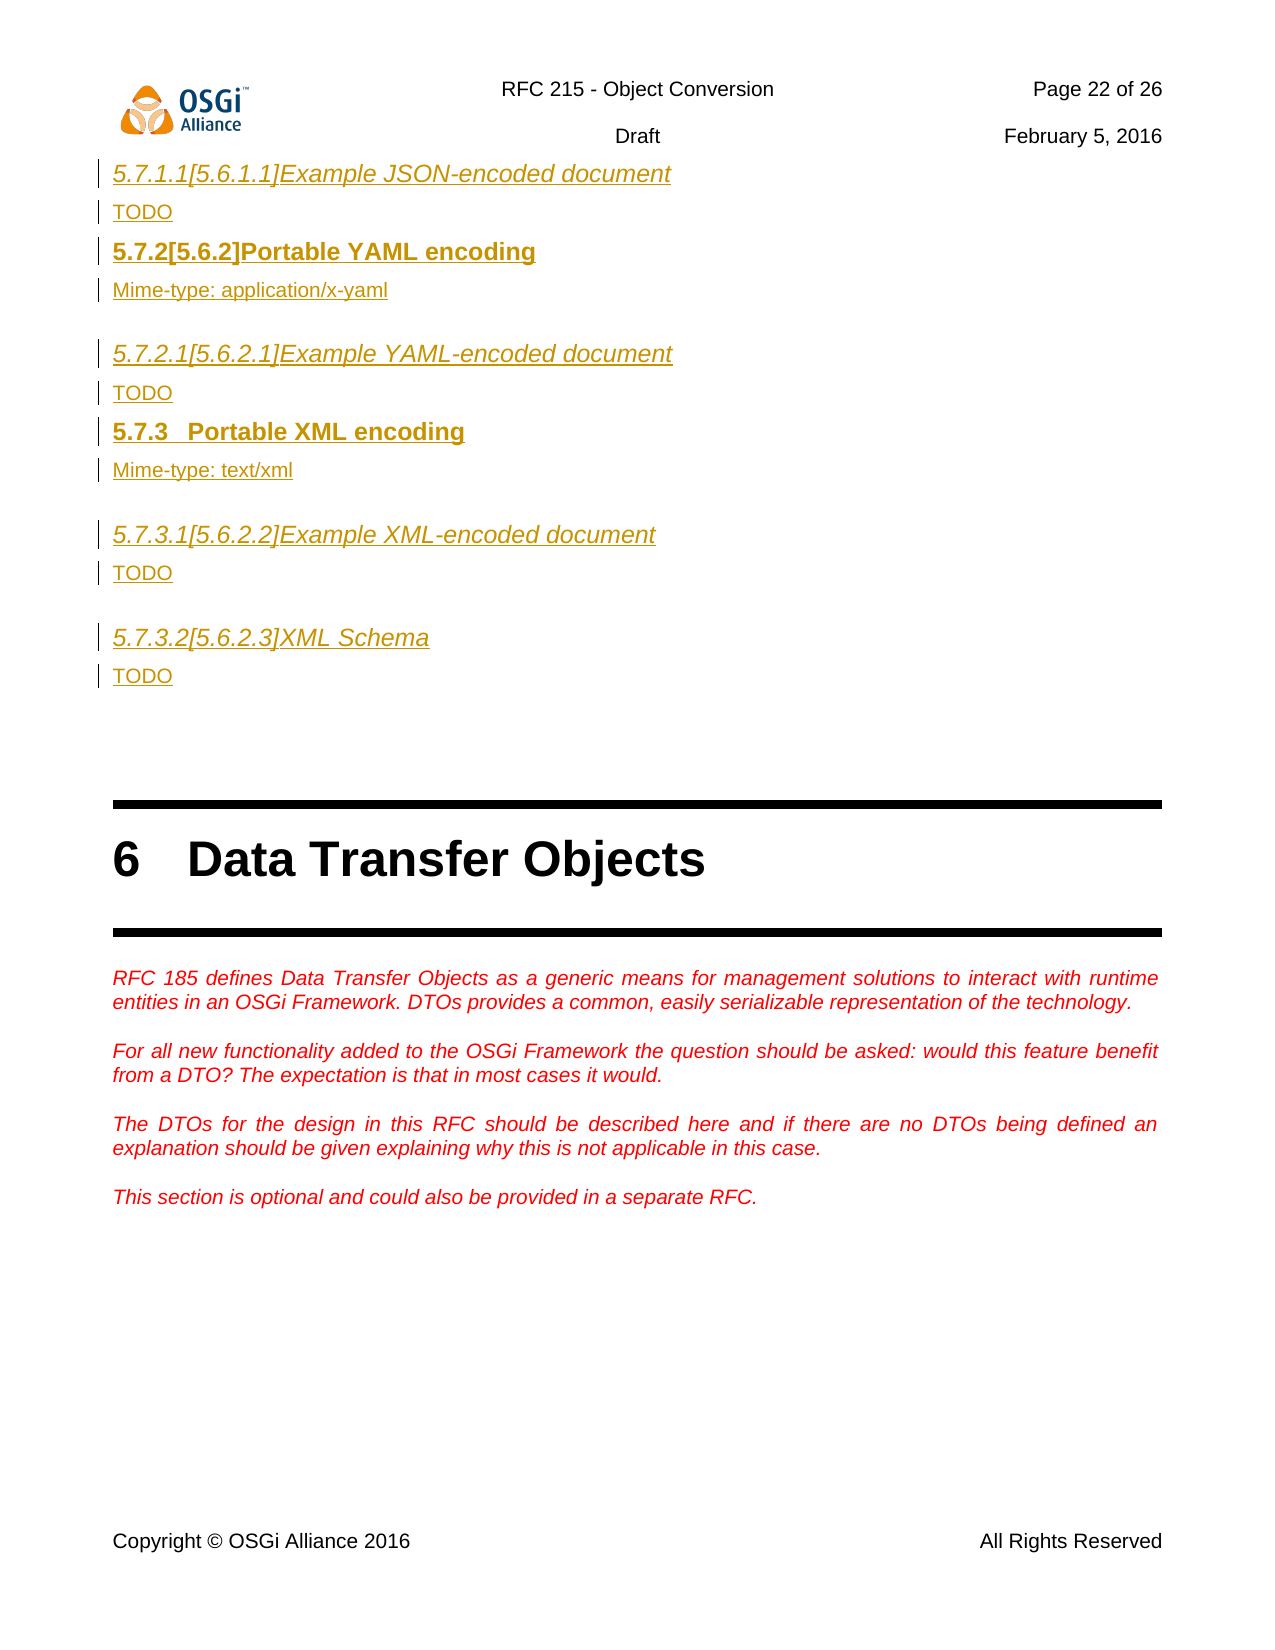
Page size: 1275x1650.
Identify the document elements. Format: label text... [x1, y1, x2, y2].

subtitle XML Schema [112, 622, 1162, 651]
subtitle Portable YAML encoding [112, 237, 1162, 265]
text TODO [112, 381, 1162, 404]
text TODO [112, 664, 1162, 688]
text For all new functionality added to the OSGi Framework the question should be asked: would this feature benefit from a DTO? The expectation is that in most cases it would. [112, 1039, 1162, 1087]
text TODO [112, 200, 1162, 224]
subtitle Example YAML-encoded document [112, 339, 1162, 368]
subtitle Data Transfer Objects [112, 801, 1162, 937]
text This section is optional and could also be provided in a separate RFC. [112, 1185, 1162, 1209]
picture [113, 78, 257, 142]
text The DTOs for the design in this RFC should be described here and if there are no DTOs being defined an explanation should be given explaining why this is not applicable in this case. [112, 1112, 1162, 1160]
text Mime-type: text/xml [112, 458, 1162, 482]
subtitle Example XML-encoded document [112, 520, 1162, 548]
text TODO [112, 561, 1162, 585]
text RFC 185 defines Data Transfer Objects as a generic means for management solutions to interact with runtime entities in an OSGi Framework. DTOs provides a common, easily serializable representation of the technology. [112, 966, 1162, 1014]
subtitle Example JSON-encoded document [112, 159, 1162, 188]
subtitle Portable XML encoding [112, 417, 1162, 446]
text Mime-type: application/x-yaml [112, 278, 1162, 302]
